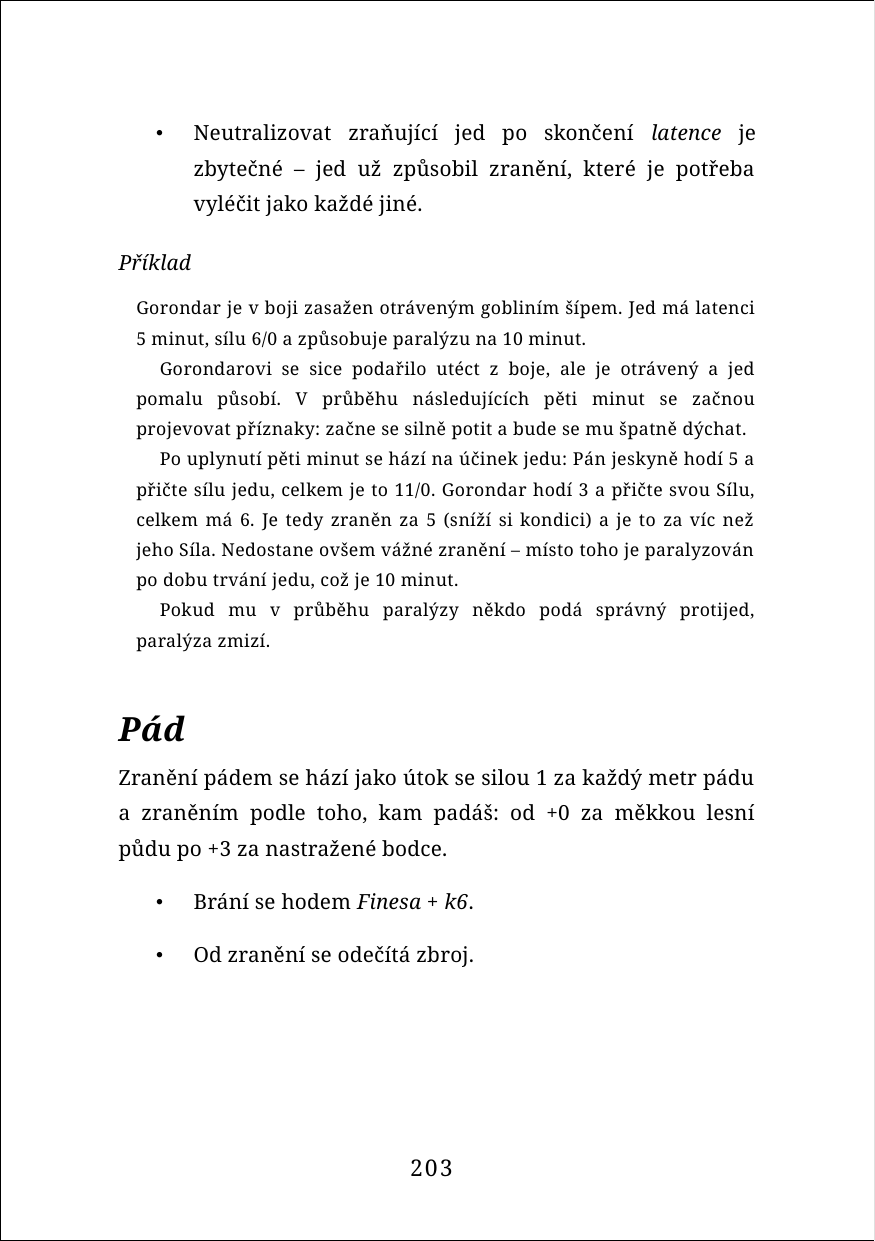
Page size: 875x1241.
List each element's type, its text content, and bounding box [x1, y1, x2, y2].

text Zranění pádem se hází jako útok se silou 1 za každý metr pádu a zraněním podle toho, kam padáš: od +0 za měkkou lesní půdu po +3 za nastražené bodce. [118, 763, 756, 862]
list Brání se hodem Finesa + k6. [156, 887, 756, 915]
list Od zranění se odečítá zbroj. [156, 940, 756, 969]
text Příklad [118, 248, 756, 277]
text Gorondar je v boji zasažen otráveným gobliním šípem. Jed má latenci 5 minut, sílu 6/0 a způsobuje paralýzu na 10 minut. Gorondarovi se sice podařilo utéct z boje, ale je otrávený a jed pomalu působí. V průběhu následujících pěti minut se začnou projevovat příznaky: začne se silně potit a bude se mu špatně dýchat. Po uplynutí pěti minut se hází na účinek jedu: Pán jeskyně hodí 5 a přičte sílu jedu, celkem je to 11/0. Gorondar hodí 3 a přičte svou Sílu, celkem má 6. Je tedy zraněn za 5 (sníží si kondici) a je to za víc než jeho Síla. Nedostane ovšem vážné zranění – místo toho je paralyzován po dobu trvání jedu, což je 10 minut. Pokud mu v průběhu paralýzy někdo podá správný protijed, paralýza zmizí. [136, 296, 756, 652]
list Neutralizovat zraňující jed po skončení latence je zbytečné – jed už způsobil zranění, které je potřeba vyléčit jako každé jiné. [156, 118, 756, 218]
subtitle Pád [118, 706, 756, 751]
